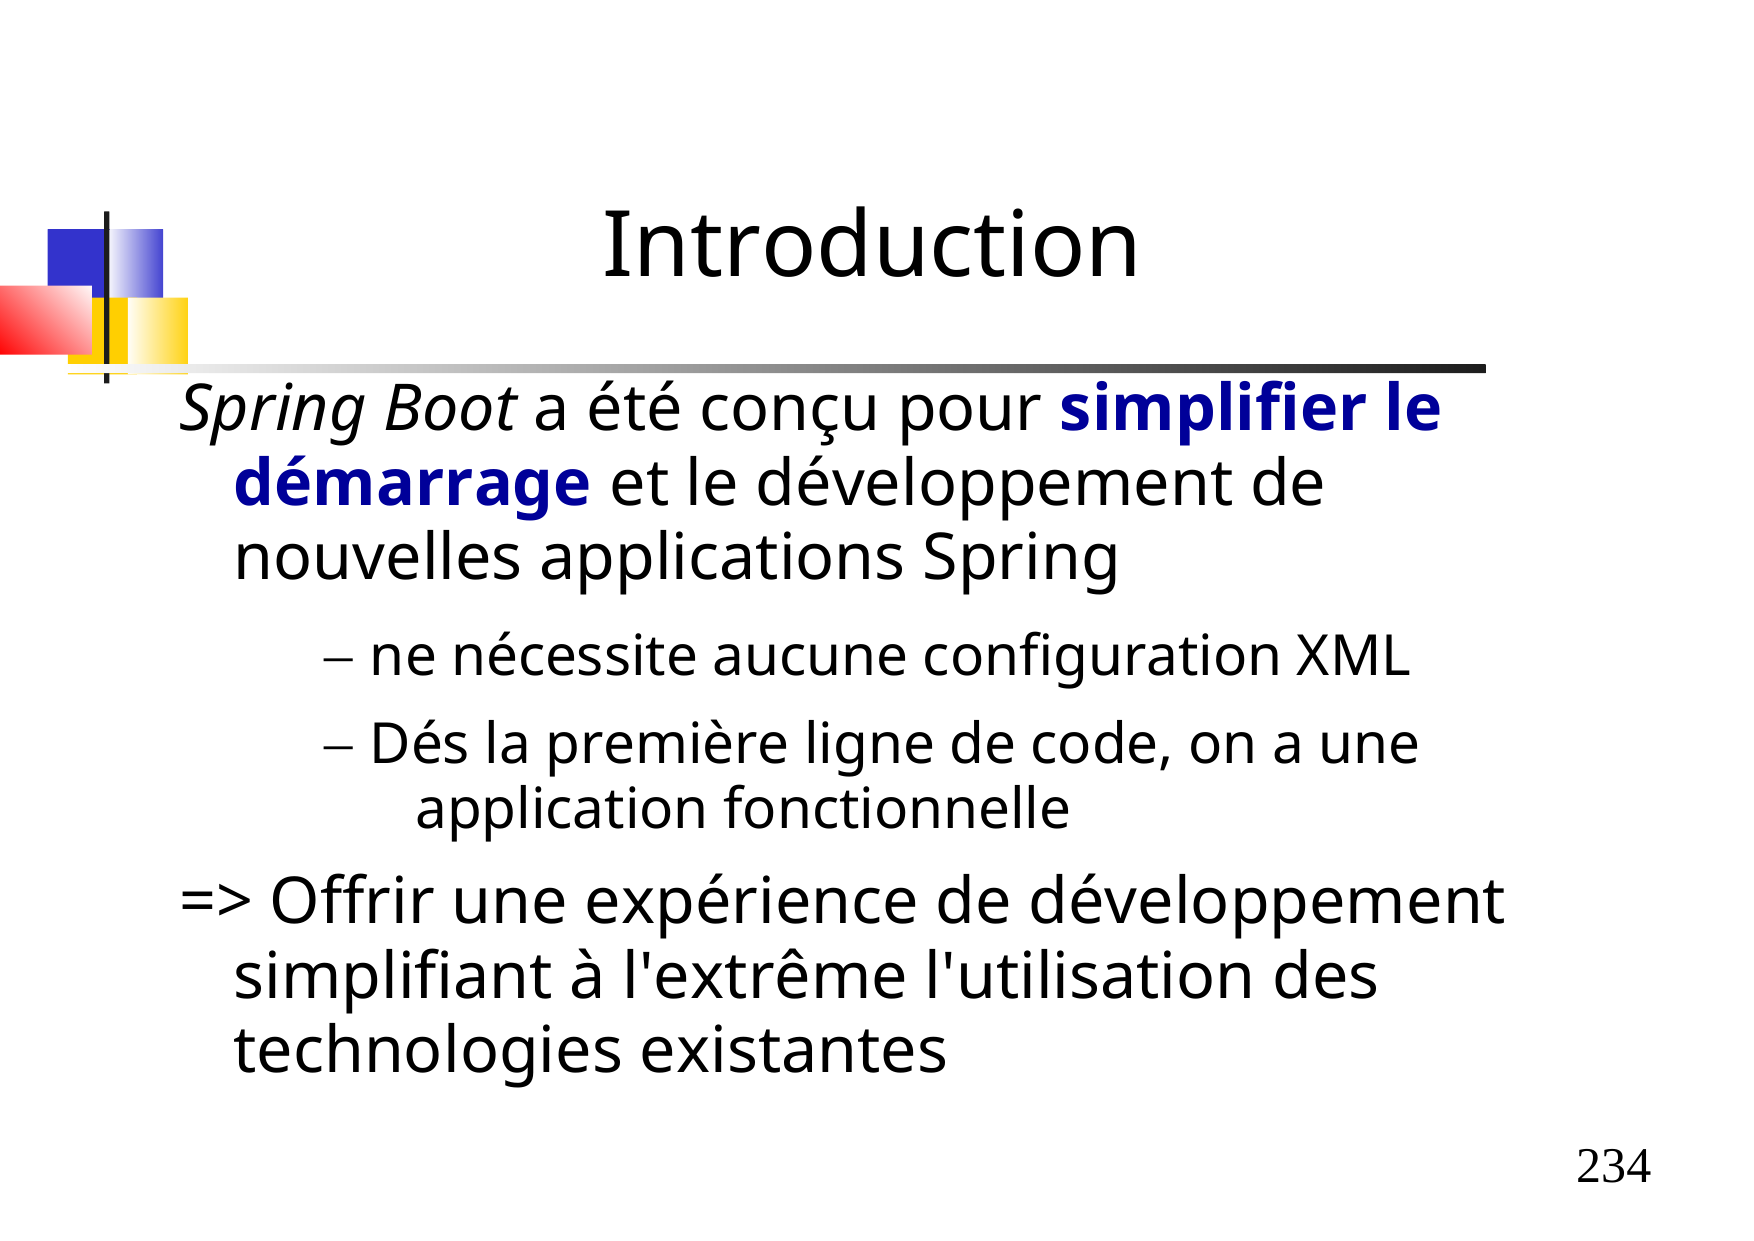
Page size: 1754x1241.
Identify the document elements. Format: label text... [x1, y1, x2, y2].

list Spring Boot a été conçu pour simplifier le démarrage et le développement de nouvelles applications Spring ne nécessite aucune configuration XML Dés la première ligne de code, on a une application fonctionnelle => Offrir une expérience de développement simplifiant à l'extrême l'utilisation des technologies existantes [179, 371, 1567, 1091]
title Introduction [179, 139, 1567, 351]
